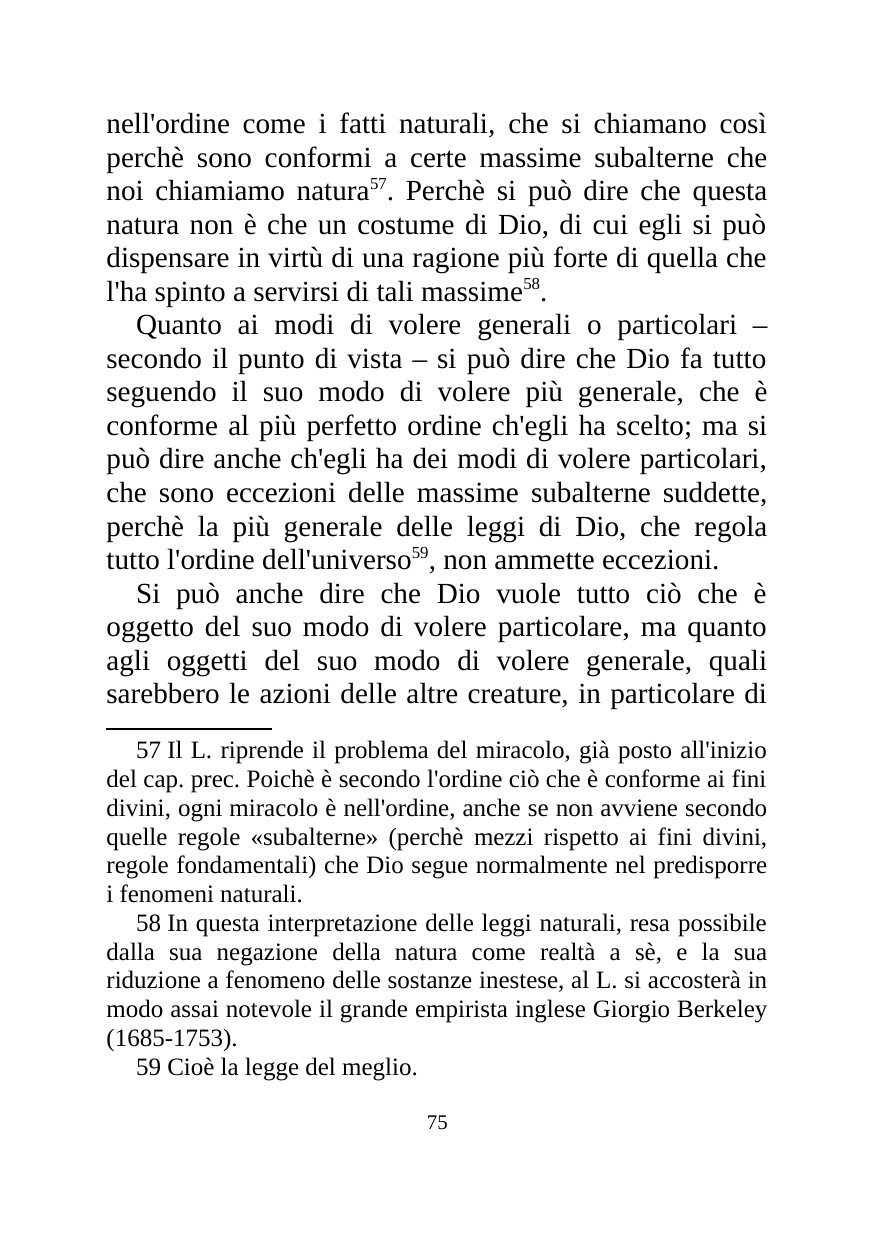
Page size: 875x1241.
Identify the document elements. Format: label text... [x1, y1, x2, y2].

text In questa interpretazione delle leggi naturali, resa possibile dalla sua negazione della natura come realtà a sè, e la sua riduzione a fenomeno delle sostanze inestese, al L. si accosterà in modo assai notevole il grande empirista inglese Giorgio Berkeley (1685-1753). [106, 908, 768, 1052]
text Cioè la legge del meglio. [106, 1052, 768, 1080]
text Il L. riprende il problema del miracolo, già posto all'inizio del cap. prec. Poichè è secondo l'ordine ciò che è conforme ai fini divini, ogni miracolo è nell'ordine, anche se non avviene secondo quelle regole «subalterne» (perchè mezzi rispetto ai fini divini, regole fondamentali) che Dio segue normalmente nel predisporre i fenomeni naturali. [106, 735, 768, 908]
text Quanto ai modi di volere generali o particolari – secondo il punto di vista – si può dire che Dio fa tutto seguendo il suo modo di volere più generale, che è conforme al più perfetto ordine ch'egli ha scelto; ma si può dire anche ch'egli ha dei modi di volere particolari, che sono eccezioni delle massime subalterne suddette, perchè la più generale delle leggi di Dio, che regola tutto l'ordine dell'universo, non ammette eccezioni. [106, 307, 768, 576]
text Si può anche dire che Dio vuole tutto ciò che è oggetto del suo modo di volere particolare, ma quanto agli oggetti del suo modo di volere generale, quali sarebbero le azioni delle altre creature, in particolare di [106, 576, 768, 710]
text nell'ordine come i fatti naturali, che si chiamano così perchè sono conformi a certe massime subalterne che noi chiamiamo natura. Perchè si può dire che questa natura non è che un costume di Dio, di cui egli si può dispensare in virtù di una ragione più forte di quella che l'ha spinto a servirsi di tali massime. [106, 106, 768, 307]
